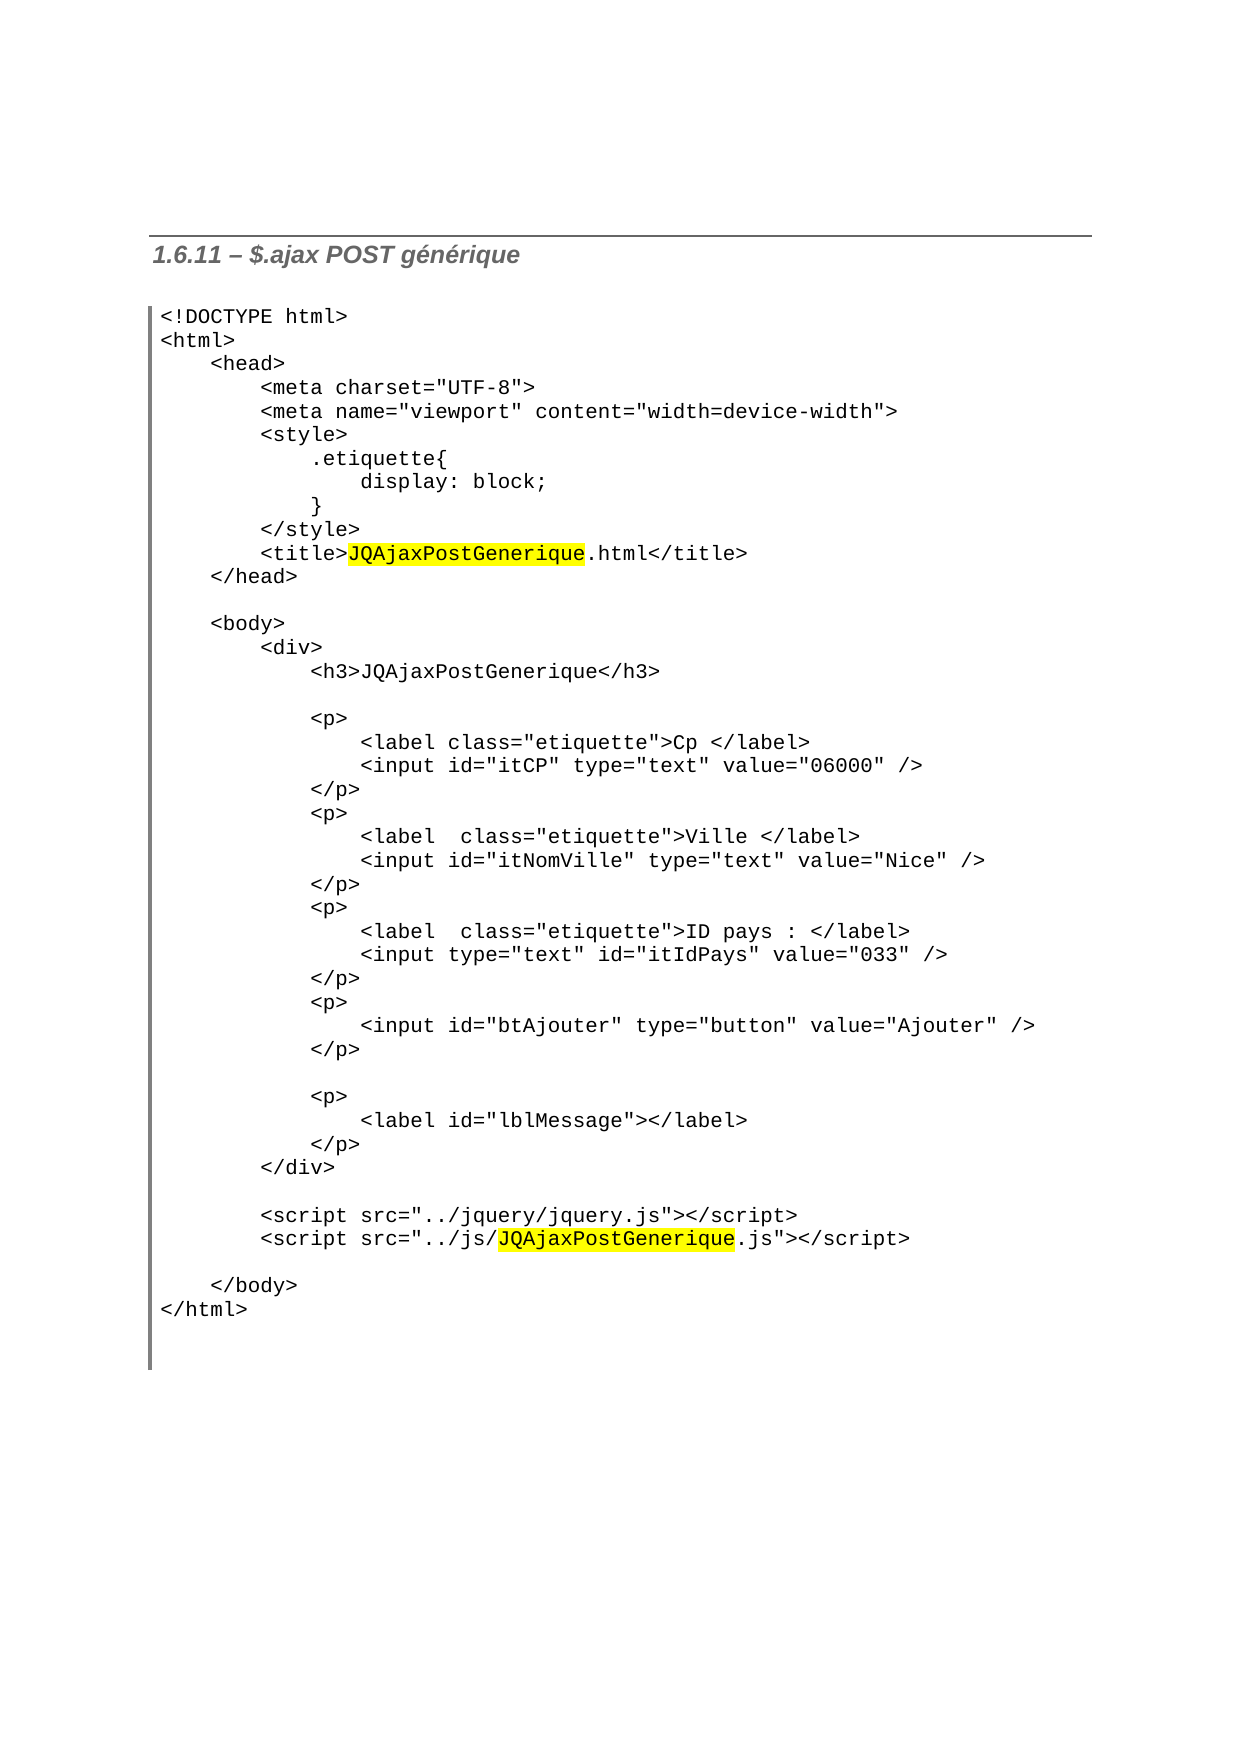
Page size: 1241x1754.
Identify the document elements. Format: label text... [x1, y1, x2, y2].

text <p> [152, 708, 1092, 732]
text <p> [152, 897, 1092, 921]
text display: block; [152, 472, 1092, 495]
text .etiquette{ [152, 448, 1092, 472]
text </p> [152, 968, 1092, 992]
text <p> [152, 992, 1092, 1015]
text </p> [152, 1039, 1092, 1063]
text <!DOCTYPE html> [152, 306, 1092, 330]
text <meta name="viewport" content="width=device-width"> [152, 401, 1092, 424]
text <style> [152, 424, 1092, 448]
text </html> [152, 1299, 1092, 1323]
text <div> [152, 637, 1092, 661]
text </p> [152, 779, 1092, 803]
text <label class="etiquette">Cp </label> [152, 732, 1092, 755]
text </style> [152, 519, 1092, 542]
text <p> [152, 803, 1092, 826]
text } [152, 495, 1092, 519]
text </body> [152, 1276, 1092, 1299]
text <meta charset="UTF-8"> [152, 377, 1092, 401]
text <input id="btAjouter" type="button" value="Ajouter" /> [152, 1015, 1092, 1039]
text </head> [152, 566, 1092, 590]
text </p> [152, 1134, 1092, 1157]
text <label class="etiquette">ID pays : </label> [152, 921, 1092, 944]
text <p> [152, 1086, 1092, 1110]
text </div> [152, 1157, 1092, 1181]
text <script src="../jquery/jquery.js"></script> [152, 1204, 1092, 1228]
text <input type="text" id="itIdPays" value="033" /> [152, 944, 1092, 968]
text <head> [152, 353, 1092, 377]
text </p> [152, 873, 1092, 897]
text <script src="../js/JQAjaxPostGenerique.js"></script> [152, 1228, 1092, 1252]
text <input id="itNomVille" type="text" value="Nice" /> [152, 850, 1092, 873]
text <title>JQAjaxPostGenerique.html</title> [152, 542, 1092, 566]
text <label id="lblMessage"></label> [152, 1110, 1092, 1134]
text <body> [152, 613, 1092, 637]
subtitle – $.ajax POST générique [149, 237, 1092, 271]
text <label class="etiquette">Ville </label> [152, 826, 1092, 850]
text <input id="itCP" type="text" value="06000" /> [152, 755, 1092, 779]
text <h3>JQAjaxPostGenerique</h3> [152, 661, 1092, 684]
text <html> [152, 330, 1092, 353]
